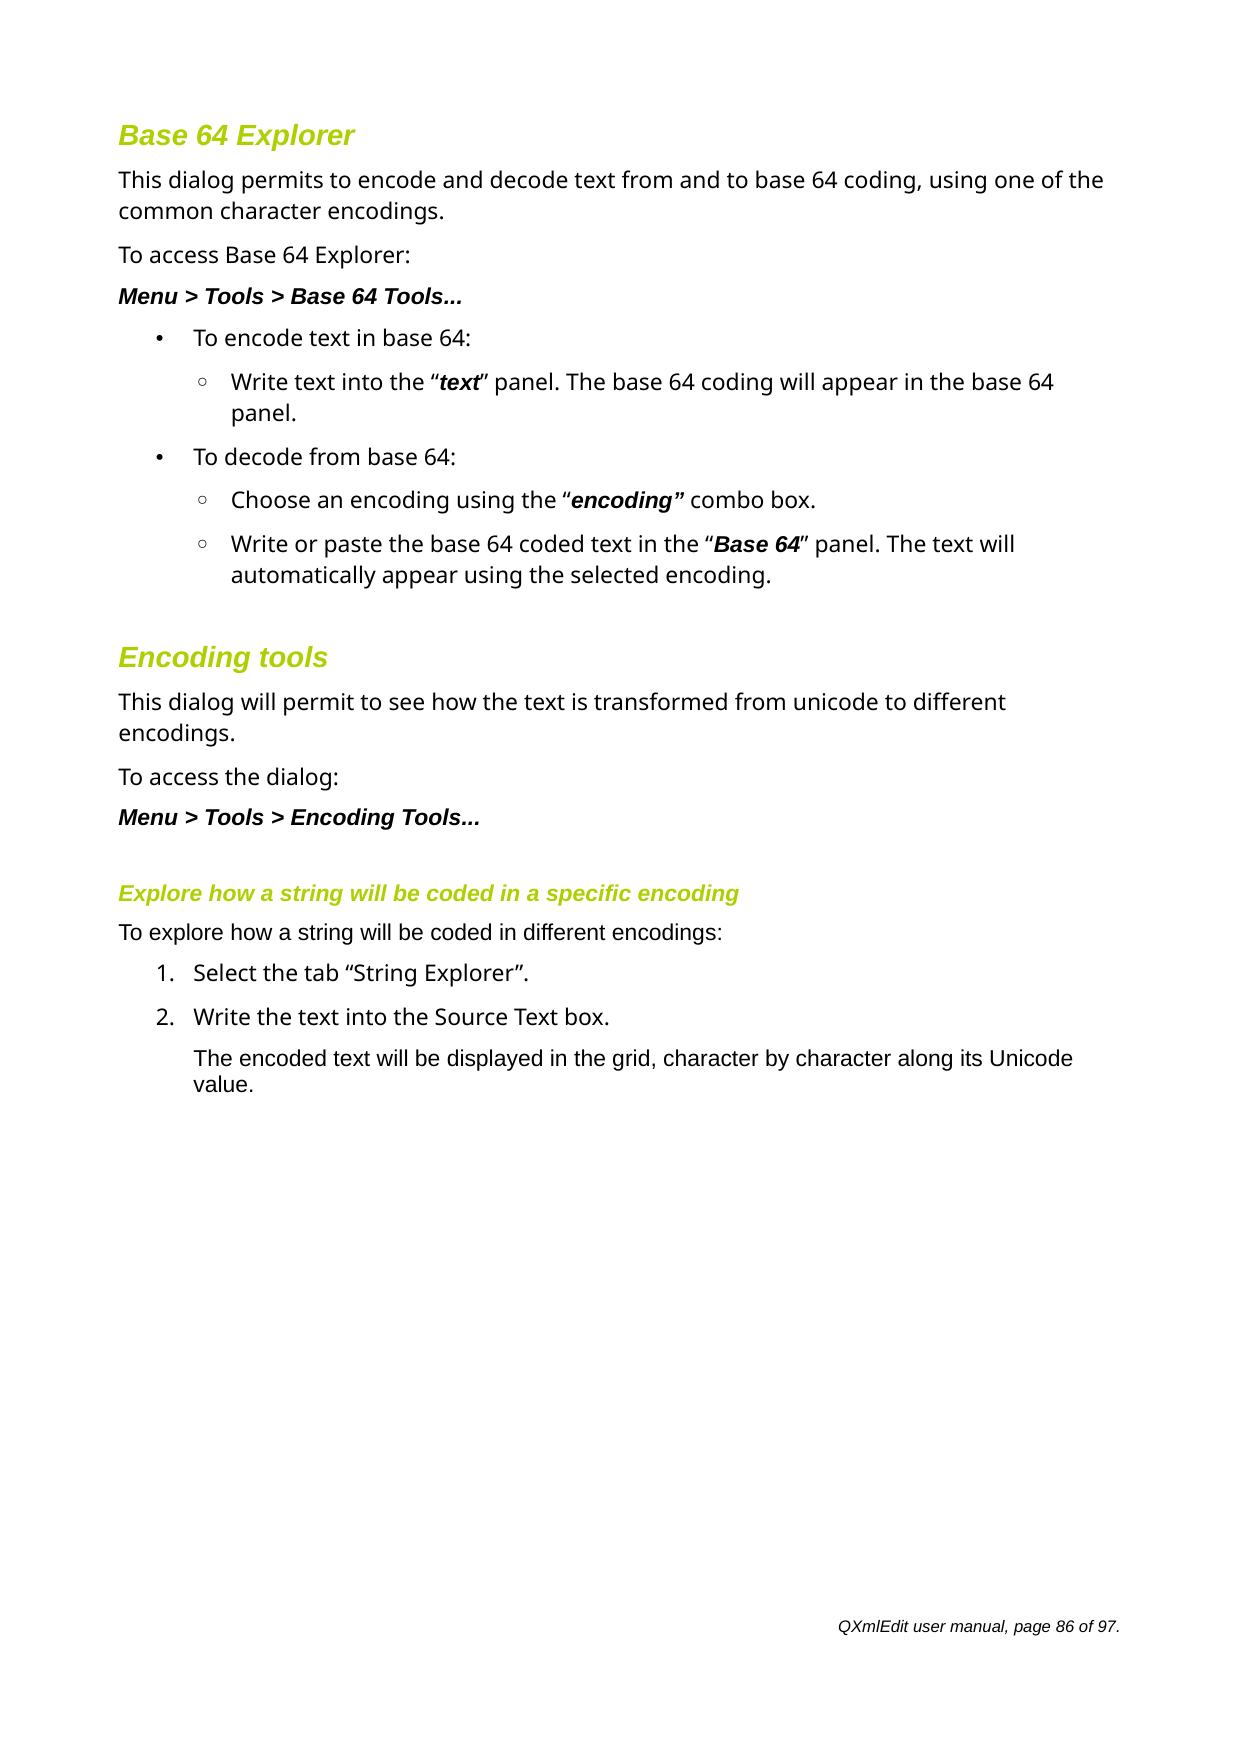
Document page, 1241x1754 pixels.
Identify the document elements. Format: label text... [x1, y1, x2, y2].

text To access the dialog: [118, 761, 1122, 792]
list Choose an encoding using the “encoding” combo box. [193, 484, 1122, 515]
subtitle Encoding tools [118, 639, 1122, 673]
list To decode from base 64: [156, 440, 1122, 472]
subtitle Base 64 Explorer [118, 118, 1122, 152]
list Write the text into the Source Text box. [156, 1001, 1122, 1032]
list Select the tab “String Explorer”. [156, 957, 1122, 989]
list Write text into the “text” panel. The base 64 coding will appear in the base 64 panel. [193, 365, 1122, 428]
text Menu > Tools > Encoding Tools... [118, 804, 1122, 831]
text Menu > Tools > Base 64 Tools... [118, 283, 1122, 309]
text This dialog will permit to see how the text is transformed from unicode to different encodings. [118, 686, 1122, 748]
text To access Base 64 Explorer: [118, 239, 1122, 270]
list Write or paste the base 64 coded text in the “Base 64” panel. The text will automatically appear using the selected encoding. [193, 528, 1122, 590]
text To explore how a string will be coded in different encodings: [118, 918, 1122, 945]
text This dialog permits to encode and decode text from and to base 64 coding, using one of the common character encodings. [118, 164, 1122, 227]
list The encoded text will be displayed in the grid, character by character along its Unicode value. [156, 1045, 1122, 1098]
list To encode text in base 64: [156, 322, 1122, 353]
subtitle Explore how a string will be coded in a specific encoding [118, 880, 1122, 906]
